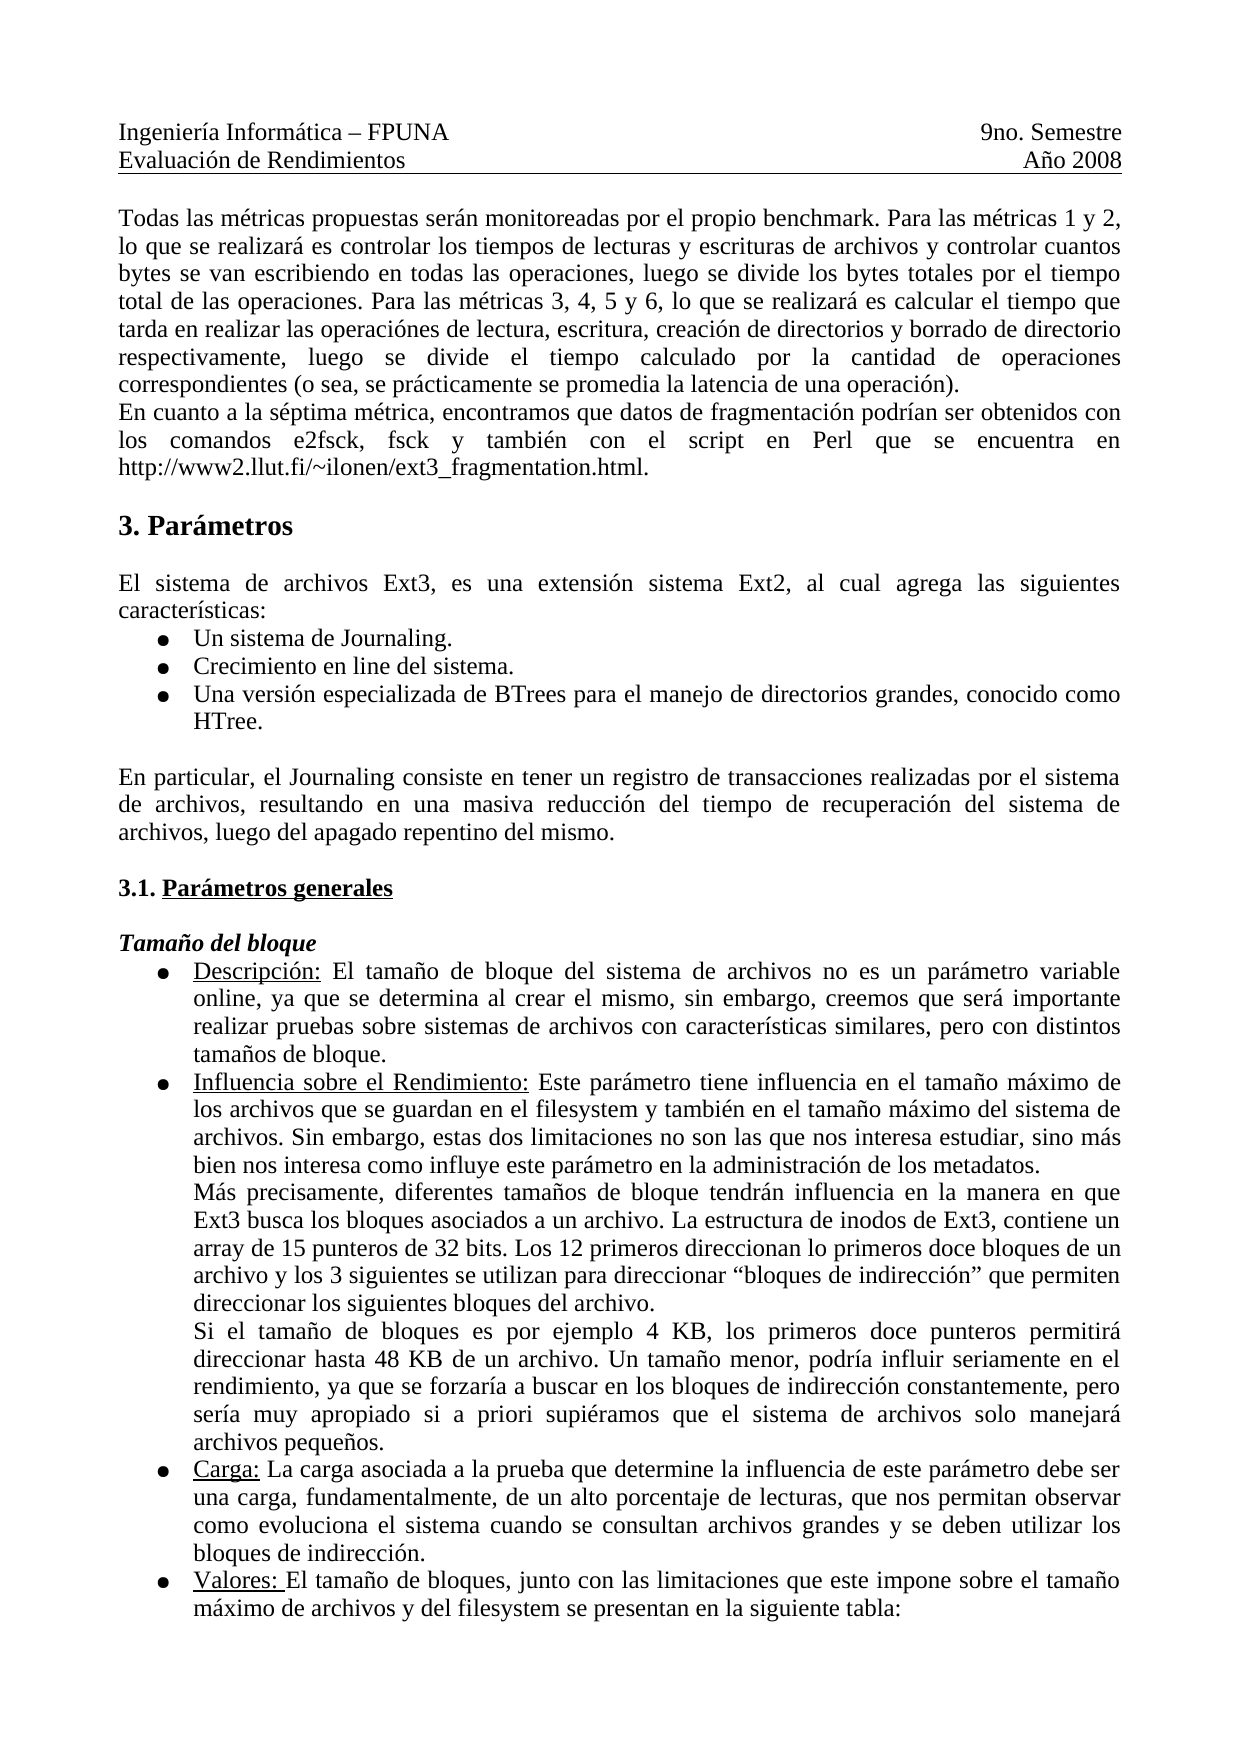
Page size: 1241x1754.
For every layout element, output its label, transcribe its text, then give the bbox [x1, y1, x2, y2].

list Influencia sobre el Rendimiento: Este parámetro tiene influencia en el tamaño máximo de los archivos que se guardan en el filesystem y también en el tamaño máximo del sistema de archivos. Sin embargo, estas dos limitaciones no son las que nos interesa estudiar, sino más bien nos interesa como influye este parámetro en la administración de los metadatos. [156, 1068, 1122, 1178]
text El sistema de archivos Ext3, es una extensión sistema Ext2, al cual agrega las siguientes características: [118, 569, 1122, 624]
list Carga: La carga asociada a la prueba que determine la influencia de este parámetro debe ser una carga, fundamentalmente, de un alto porcentaje de lecturas, que nos permitan observar como evoluciona el sistema cuando se consultan archivos grandes y se deben utilizar los bloques de indirección. [156, 1456, 1122, 1566]
text 3.1. Parámetros generales [118, 874, 1122, 901]
list Descripción: El tamaño de bloque del sistema de archivos no es un parámetro variable online, ya que se determina al crear el mismo, sin embargo, creemos que será importante realizar pruebas sobre sistemas de archivos con características similares, pero con distintos tamaños de bloque. [156, 957, 1122, 1068]
text Todas las métricas propuestas serán monitoreadas por el propio benchmark. Para las métricas 1 y 2, lo que se realizará es controlar los tiempos de lecturas y escrituras de archivos y controlar cuantos bytes se van escribiendo en todas las operaciones, luego se divide los bytes totales por el tiempo total de las operaciones. Para las métricas 3, 4, 5 y 6, lo que se realizará es calcular el tiempo que tarda en realizar las operaciónes de lectura, escritura, creación de directorios y borrado de directorio respectivamente, luego se divide el tiempo calculado por la cantidad de operaciones correspondientes (o sea, se prácticamente se promedia la latencia de una operación). [118, 204, 1122, 398]
text Tamaño del bloque [118, 929, 1122, 957]
list Un sistema de Journaling. [156, 624, 1122, 652]
list Si el tamaño de bloques es por ejemplo 4 KB, los primeros doce punteros permitirá direccionar hasta 48 KB de un archivo. Un tamaño menor, podría influir seriamente en el rendimiento, ya que se forzaría a buscar en los bloques de indirección constantemente, pero sería muy apropiado si a priori supiéramos que el sistema de archivos solo manejará archivos pequeños. [156, 1317, 1122, 1456]
text En cuanto a la séptima métrica, encontramos que datos de fragmentación podrían ser obtenidos con los comandos e2fsck, fsck y también con el script en Perl que se encuentra en http://www2.llut.fi/~ilonen/ext3_fragmentation.html. [118, 398, 1122, 481]
list Valores: El tamaño de bloques, junto con las limitaciones que este impone sobre el tamaño máximo de archivos y del filesystem se presentan en la siguiente tabla: [156, 1566, 1122, 1622]
text 3. Parámetros [118, 509, 1122, 541]
list Crecimiento en line del sistema. [156, 652, 1122, 680]
list Una versión especializada de BTrees para el manejo de directorios grandes, conocido como HTree. [156, 680, 1122, 735]
text En particular, el Journaling consiste en tener un registro de transacciones realizadas por el sistema de archivos, resultando en una masiva reducción del tiempo de recuperación del sistema de archivos, luego del apagado repentino del mismo. [118, 763, 1122, 846]
list Más precisamente, diferentes tamaños de bloque tendrán influencia en la manera en que Ext3 busca los bloques asociados a un archivo. La estructura de inodos de Ext3, contiene un array de 15 punteros de 32 bits. Los 12 primeros direccionan lo primeros doce bloques de un archivo y los 3 siguientes se utilizan para direccionar “bloques de indirección” que permiten direccionar los siguientes bloques del archivo. [156, 1178, 1122, 1317]
